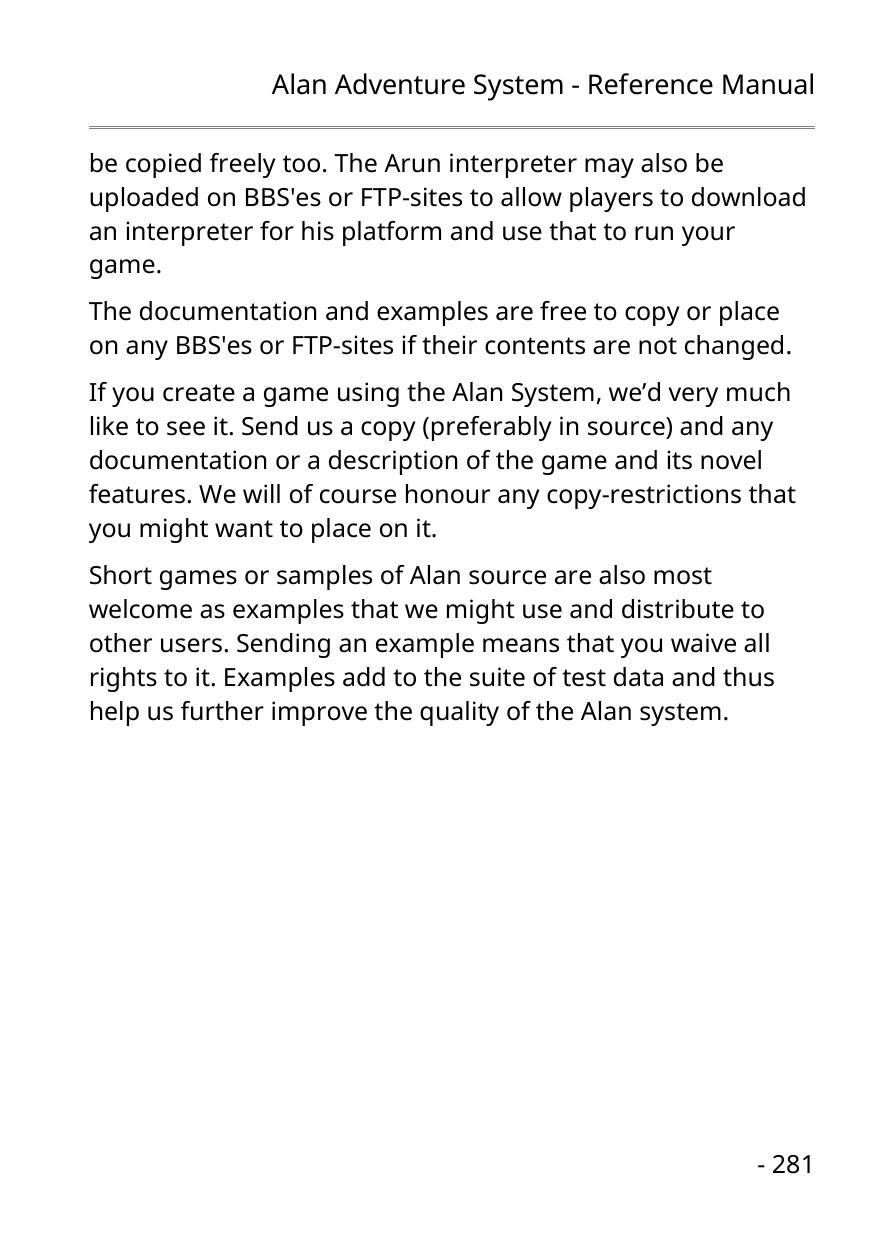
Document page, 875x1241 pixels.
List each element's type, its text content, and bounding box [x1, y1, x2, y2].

text be copied freely too. The Arun interpreter may also be uploaded on BBS'es or FTP-sites to allow players to download an interpreter for his platform and use that to run your game. [88, 146, 815, 281]
text Short games or samples of Alan source are also most welcome as examples that we might use and distribute to other users. Sending an example means that you waive all rights to it. Examples add to the suite of test data and thus help us fur­ther improve the quality of the Alan system. [88, 558, 815, 728]
text If you create a game using the Alan System, we’d very much like to see it. Send us a copy (preferably in source) and any documentation or a description of the game and its novel features. We will of course honour any copy-restrictions that you might want to place on it. [88, 375, 815, 545]
text The documentation and examples are free to copy or place on any BBS'es or FTP-sites if their contents are not changed. [88, 294, 815, 362]
